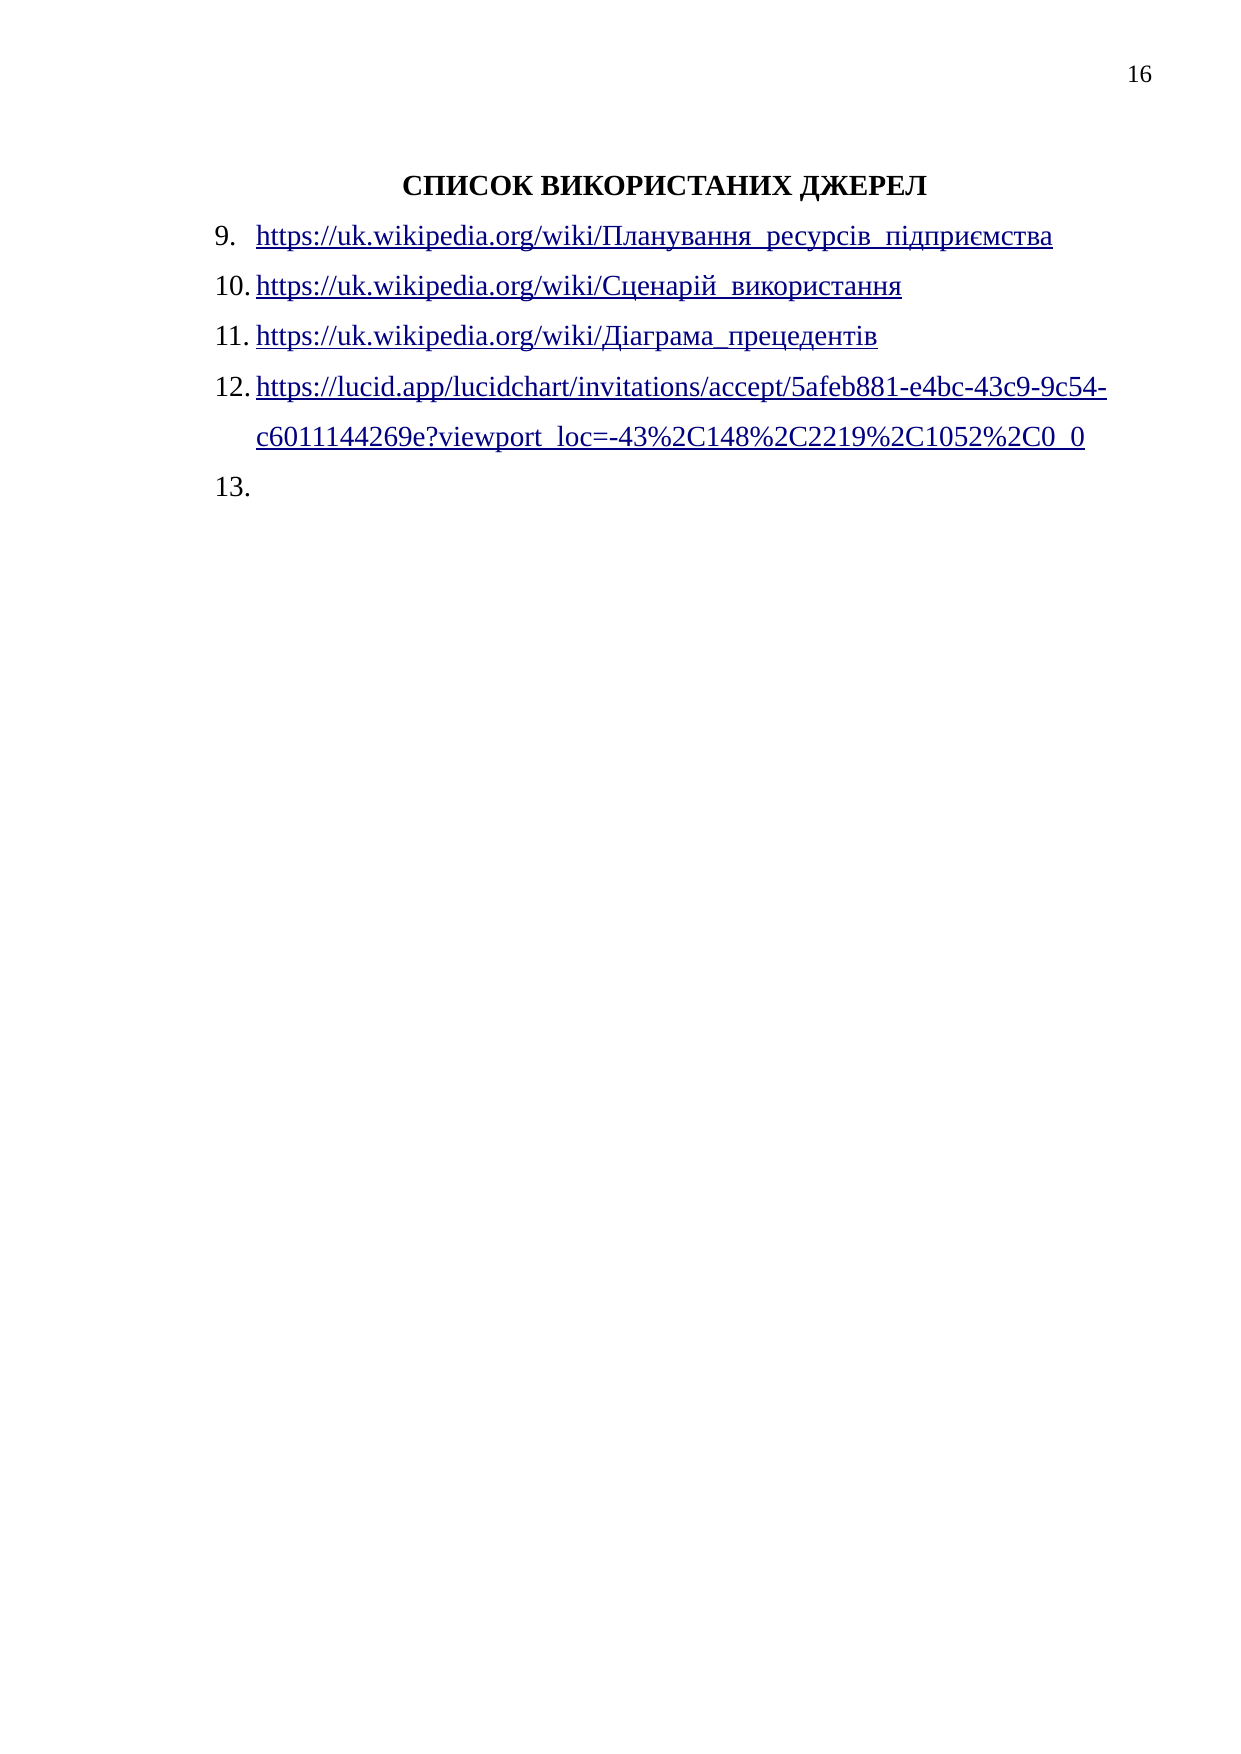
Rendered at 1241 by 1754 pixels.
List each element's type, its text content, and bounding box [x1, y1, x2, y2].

list https://lucid.app/lucidchart/invitations/accept/5afeb881-e4bc-43c9-9c54-c6011144269e?viewport_loc=-43%2C148%2C2219%2C1052%2C0_0 [214, 369, 1152, 453]
list https://uk.wikipedia.org/wiki/Діаграма_прецедентів [214, 318, 1152, 352]
subtitle Список використаних джерел [177, 168, 1152, 201]
list https://uk.wikipedia.org/wiki/Сценарій_використання [214, 268, 1152, 302]
list https://uk.wikipedia.org/wiki/Планування_ресурсів_підприємства [214, 218, 1152, 251]
